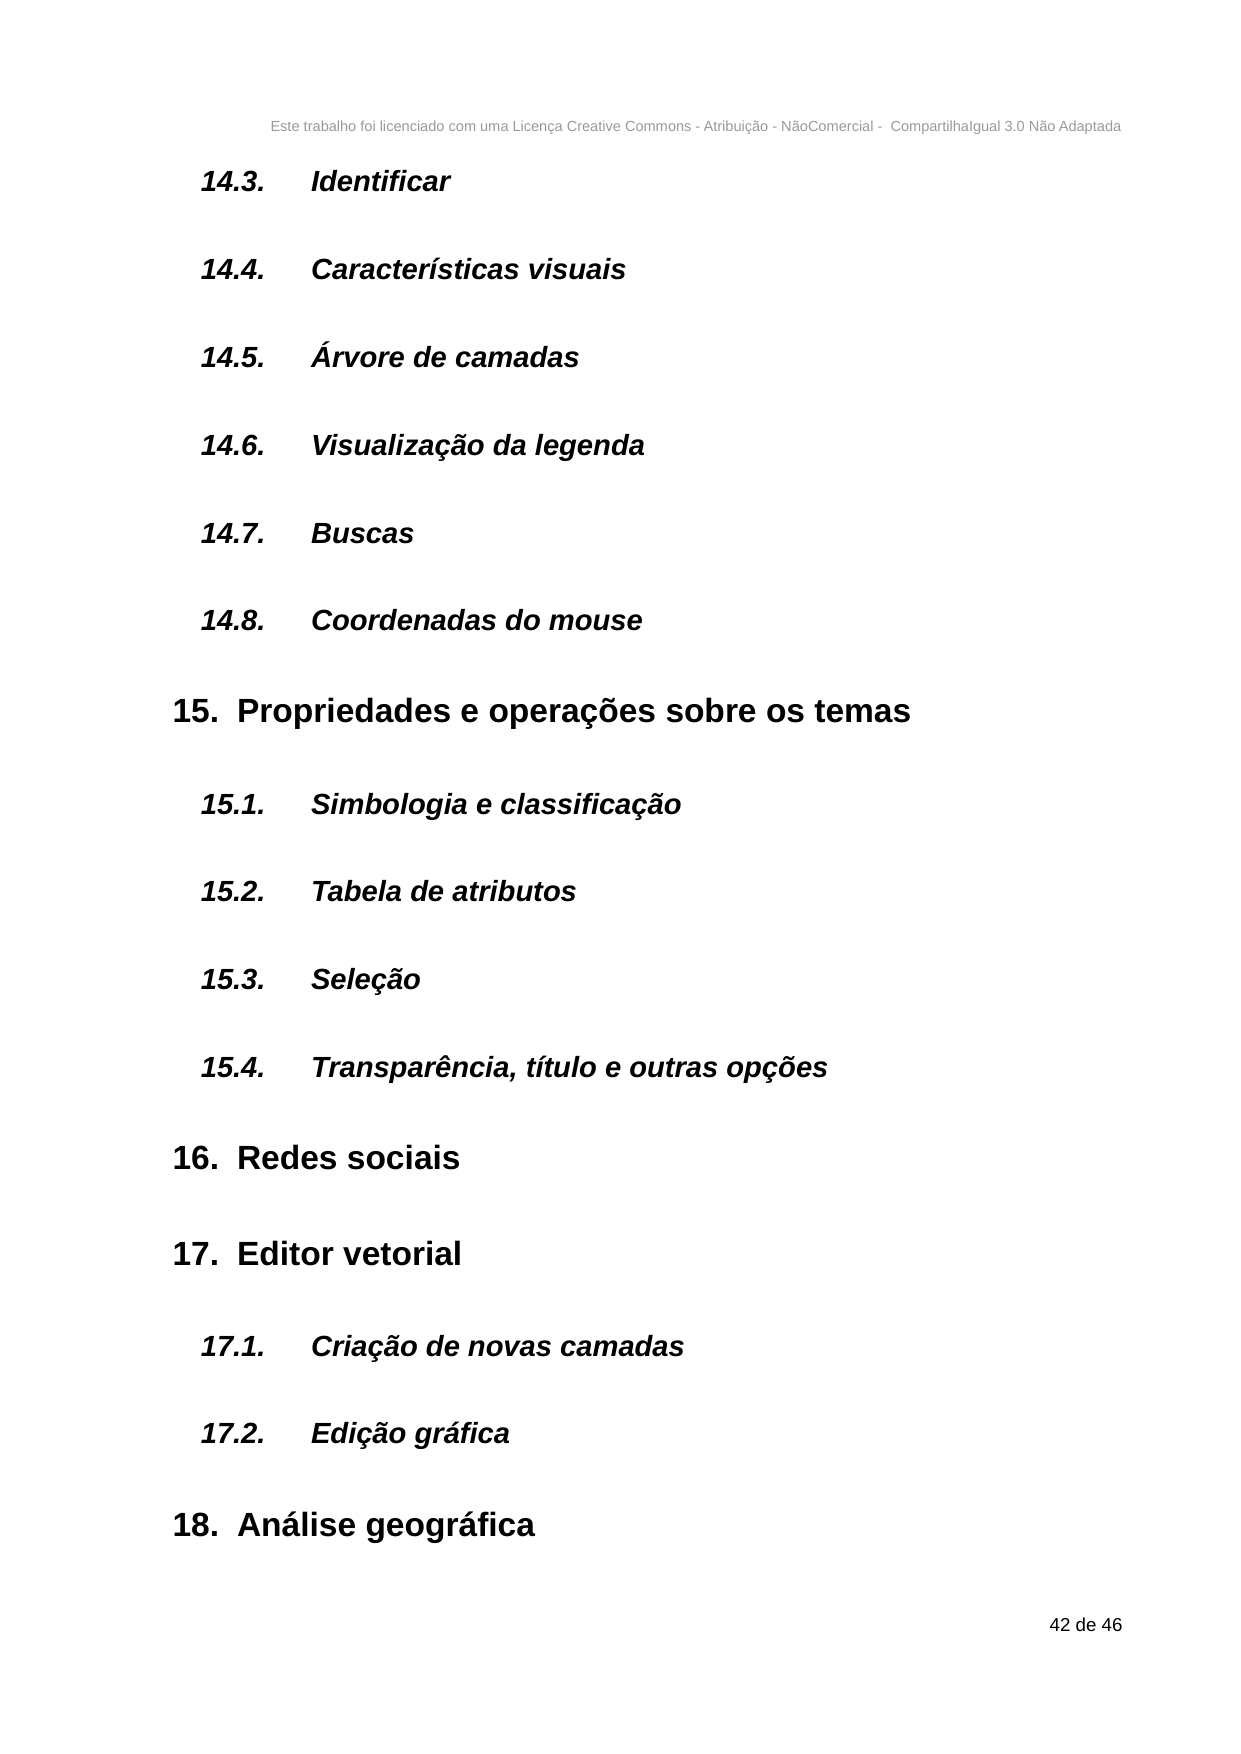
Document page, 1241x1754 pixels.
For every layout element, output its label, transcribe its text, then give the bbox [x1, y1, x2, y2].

subtitle Simbologia e classificação [163, 787, 1077, 820]
subtitle Editor vetorial [163, 1233, 1077, 1272]
subtitle Análise geográfica [163, 1504, 1077, 1543]
subtitle Buscas [163, 516, 1077, 549]
subtitle Redes sociais [163, 1138, 1077, 1177]
subtitle Transparência, título e outras opções [163, 1050, 1077, 1084]
subtitle Características visuais [163, 252, 1077, 286]
subtitle Árvore de camadas [163, 340, 1077, 373]
subtitle Visualização da legenda [163, 428, 1077, 461]
subtitle Identificar [163, 164, 1077, 198]
subtitle Edição gráfica [163, 1417, 1077, 1450]
subtitle Tabela de atributos [163, 874, 1077, 908]
subtitle Propriedades e operações sobre os temas [163, 691, 1077, 730]
subtitle Coordenadas do mouse [163, 603, 1077, 637]
subtitle Criação de novas camadas [163, 1329, 1077, 1362]
subtitle Seleção [163, 962, 1077, 996]
